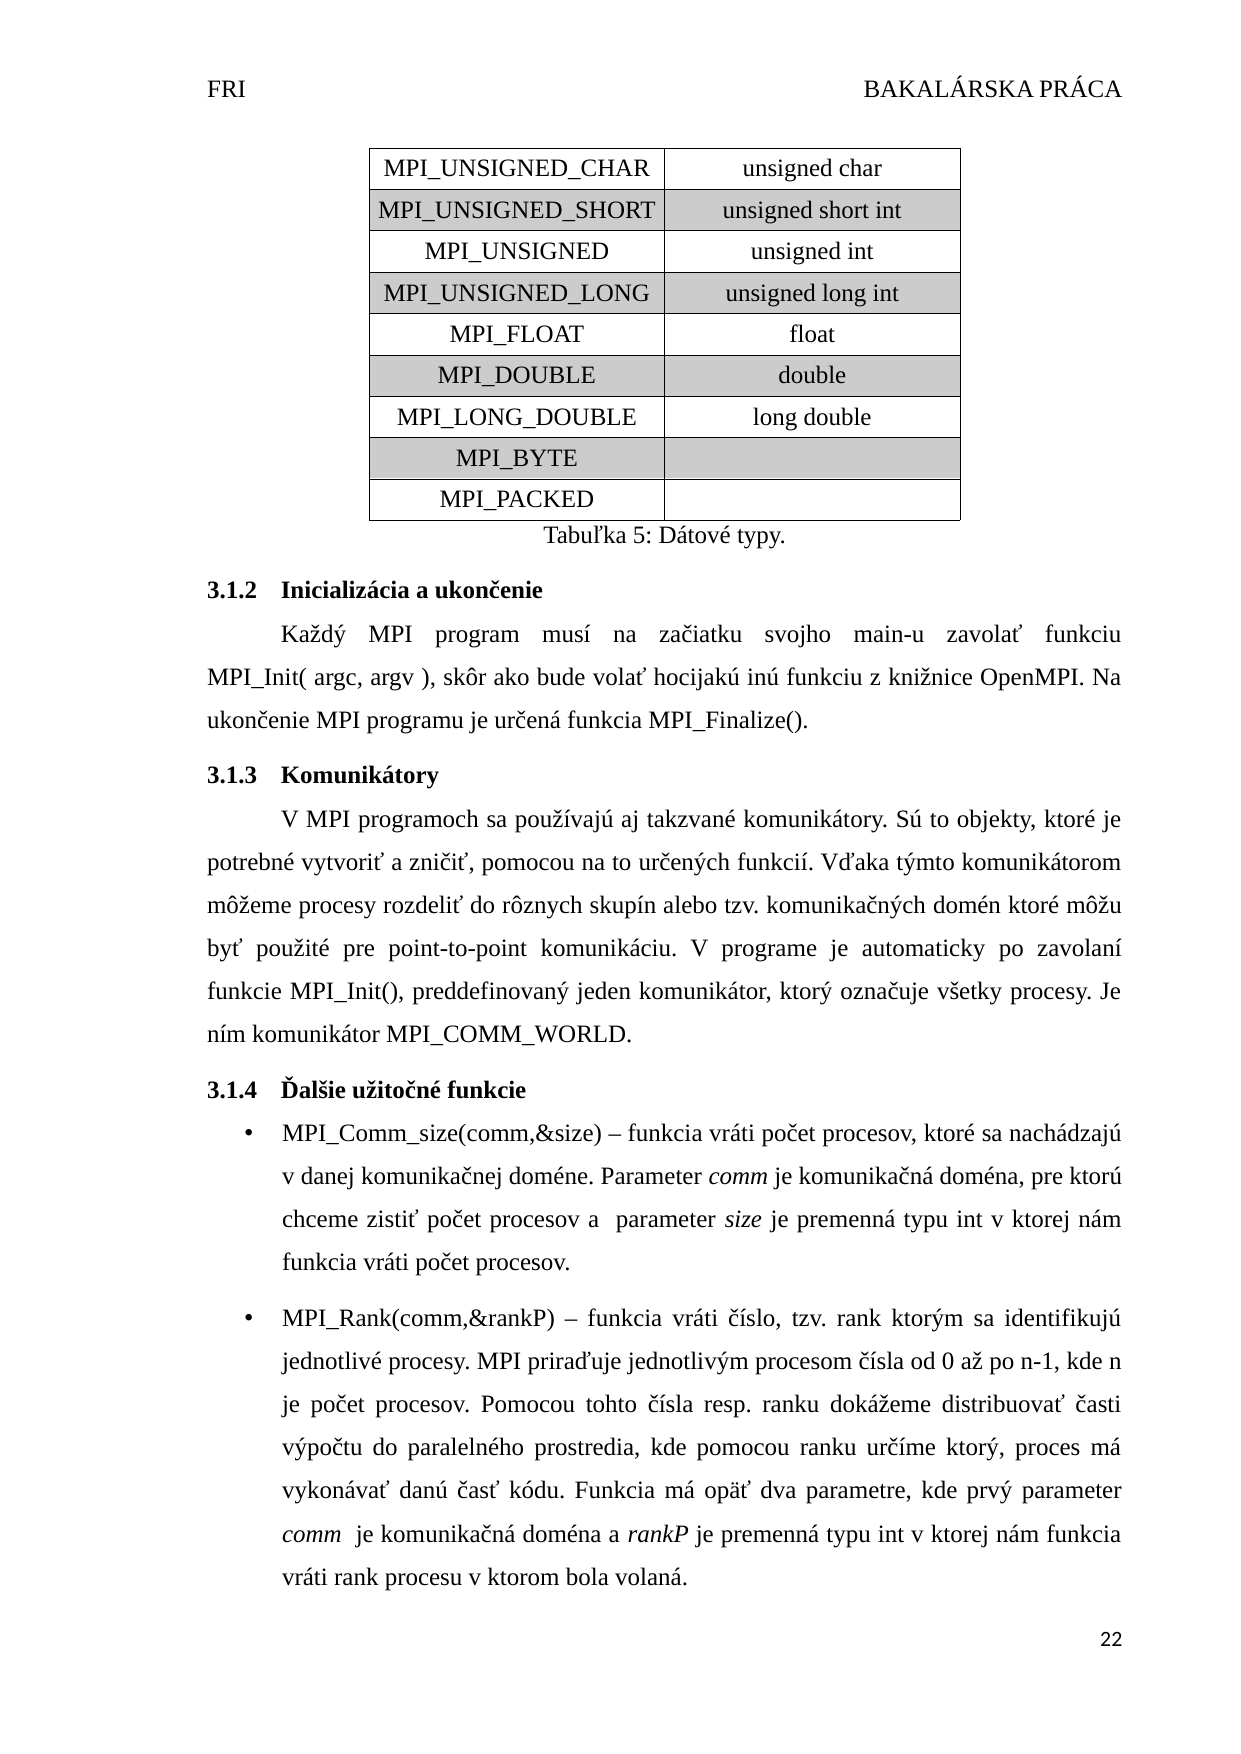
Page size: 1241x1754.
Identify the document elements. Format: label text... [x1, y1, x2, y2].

table_cell unsigned short int [665, 190, 960, 230]
table_cell double [665, 356, 960, 396]
table_cell MPI_PACKED [370, 480, 664, 520]
table_cell MPI_UNSIGNED_SHORT [370, 190, 664, 230]
table_cell [665, 438, 960, 478]
table_cell MPI_DOUBLE [370, 356, 664, 396]
table_cell unsigned int [665, 231, 960, 272]
table_cell [665, 480, 960, 520]
list MPI_Comm_size(comm,&size) – funkcia vráti počet procesov, ktoré sa nachádzajú v danej komunikačnej doméne. Parameter comm je komunikačná doména, pre ktorú chceme zistiť počet procesov a parameter size je premenná typu int v ktorej nám funkcia vráti počet procesov. [244, 1118, 1122, 1276]
text V MPI programoch sa používajú aj takzvané komunikátory. Sú to objekty, ktoré je potrebné vytvoriť a zničiť, pomocou na to určených funkcií. Vďaka týmto komunikátorom môžeme procesy rozdeliť do rôznych skupín alebo tzv. komunikačných domén ktoré môžu byť použité pre point-to-point komunikáciu. V programe je automaticky po zavolaní funkcie MPI_Init(), preddefinovaný jeden komunikátor, ktorý označuje všetky procesy. Je ním komunikátor MPI_COMM_WORLD. [207, 804, 1122, 1048]
subtitle Ďalšie užitočné funkcie [207, 1075, 1122, 1104]
subtitle Komunikátory [207, 761, 1122, 789]
table_cell MPI_FLOAT [370, 314, 664, 354]
table_cell float [665, 314, 960, 354]
table_cell long double [665, 397, 960, 437]
table_cell MPI_LONG_DOUBLE [370, 397, 664, 437]
table_cell unsigned char [665, 149, 960, 189]
list MPI_Rank(comm,&rankP) – funkcia vráti číslo, tzv. rank ktorým sa identifikujú jednotlivé procesy. MPI priraďuje jednotlivým procesom čísla od 0 až po n-1, kde n je počet procesov. Pomocou tohto čísla resp. ranku dokážeme distribuovať časti výpočtu do paralelného prostredia, kde pomocou ranku určíme ktorý, proces má vykonávať danú časť kódu. Funkcia má opäť dva parametre, kde prvý parameter comm je komunikačná doména a rankP je premenná typu int v ktorej nám funkcia vráti rank procesu v ktorom bola volaná. [244, 1303, 1122, 1591]
text Každý MPI program musí na začiatku svojho main-u zavolať funkciu MPI_Init( argc, argv ), skôr ako bude volať hocijakú inú funkciu z knižnice OpenMPI. Na ukončenie MPI programu je určená funkcia MPI_Finalize(). [207, 619, 1122, 734]
table_cell MPI_UNSIGNED [370, 231, 664, 272]
table_cell MPI_UNSIGNED_CHAR [370, 149, 664, 189]
table_cell MPI_BYTE [370, 438, 664, 478]
subtitle Inicializácia a ukončenie [207, 576, 1122, 604]
text Tabuľka 5: Dátové typy. [207, 520, 1122, 549]
table_cell MPI_UNSIGNED_LONG [370, 273, 664, 313]
table_cell unsigned long int [665, 273, 960, 313]
